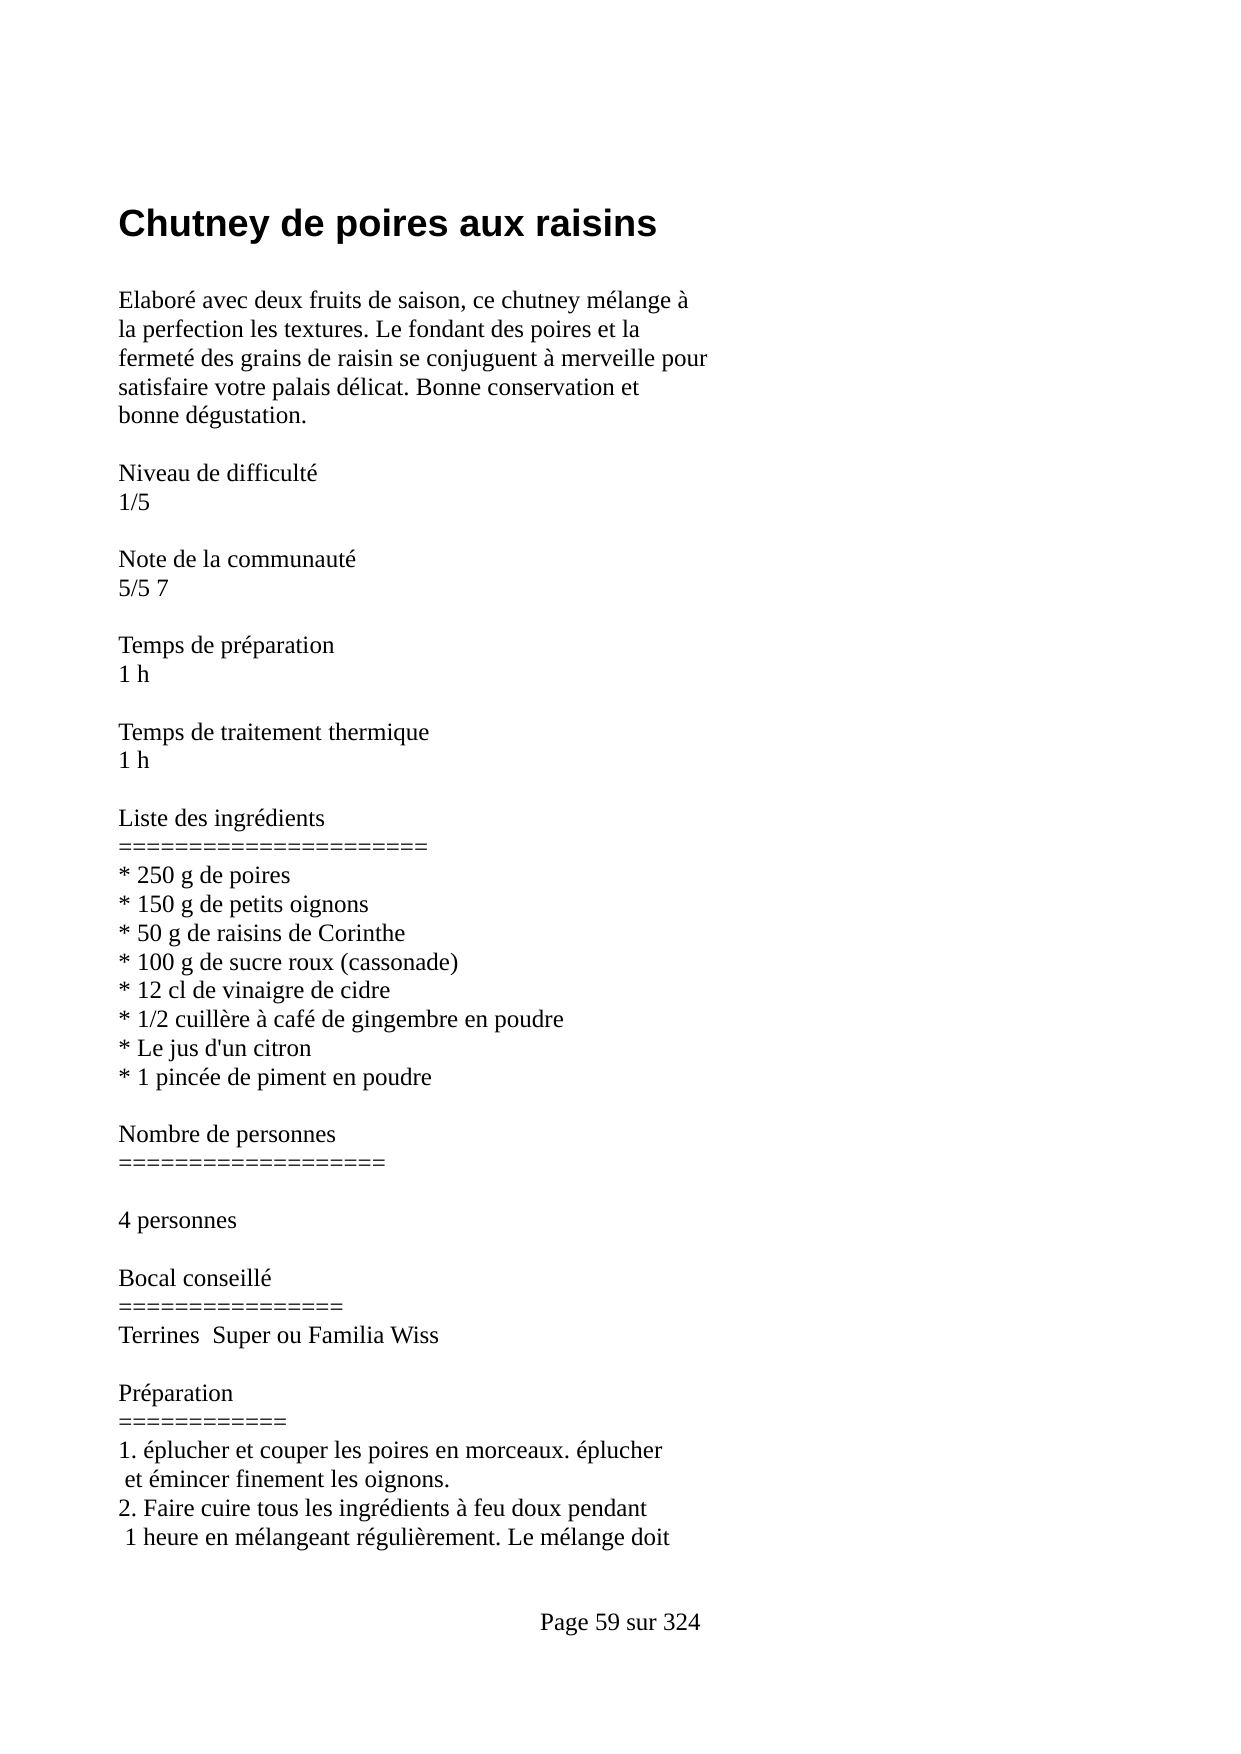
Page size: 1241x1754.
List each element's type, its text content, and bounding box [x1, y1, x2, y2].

text 2. Faire cuire tous les ingrédients à feu doux pendant [118, 1493, 1122, 1522]
text * Le jus d'un citron [118, 1033, 1122, 1062]
text fermeté des grains de raisin se conjuguent à merveille pour [118, 343, 1122, 372]
text Terrines Super ou Familia Wiss [118, 1321, 1122, 1349]
text * 50 g de raisins de Corinthe [118, 918, 1122, 947]
text Elaboré avec deux fruits de saison, ce chutney mélange à [118, 286, 1122, 314]
text 1 h [118, 746, 1122, 774]
text 5/5 7 [118, 573, 1122, 602]
text 4 personnes [118, 1206, 1122, 1234]
text 1. éplucher et couper les poires en morceaux. éplucher [118, 1436, 1122, 1464]
text Bocal conseillé [118, 1263, 1122, 1292]
text Niveau de difficulté [118, 458, 1122, 487]
text 1 h [118, 659, 1122, 688]
text bonne dégustation. [118, 401, 1122, 429]
text * 100 g de sucre roux (cassonade) [118, 947, 1122, 976]
text * 1/2 cuillère à café de gingembre en poudre [118, 1004, 1122, 1033]
text =================== [118, 1148, 1122, 1177]
text Préparation [118, 1378, 1122, 1407]
text * 250 g de poires [118, 861, 1122, 889]
text * 1 pincée de piment en poudre [118, 1062, 1122, 1091]
text ============ [118, 1407, 1122, 1436]
text la perfection les textures. Le fondant des poires et la [118, 314, 1122, 343]
text satisfaire votre palais délicat. Bonne conservation et [118, 372, 1122, 401]
text Temps de préparation [118, 631, 1122, 659]
text 1 heure en mélangeant régulièrement. Le mélange doit [118, 1522, 1122, 1551]
text et émincer finement les oignons. [118, 1464, 1122, 1493]
text Temps de traitement thermique [118, 717, 1122, 746]
text Nombre de personnes [118, 1119, 1122, 1148]
text Note de la communauté [118, 544, 1122, 573]
text ====================== [118, 832, 1122, 861]
text ================ [118, 1292, 1122, 1321]
text Liste des ingrédients [118, 803, 1122, 832]
text * 12 cl de vinaigre de cidre [118, 976, 1122, 1004]
text 1/5 [118, 487, 1122, 516]
subtitle Chutney de poires aux raisins [118, 201, 1122, 244]
text * 150 g de petits oignons [118, 889, 1122, 918]
